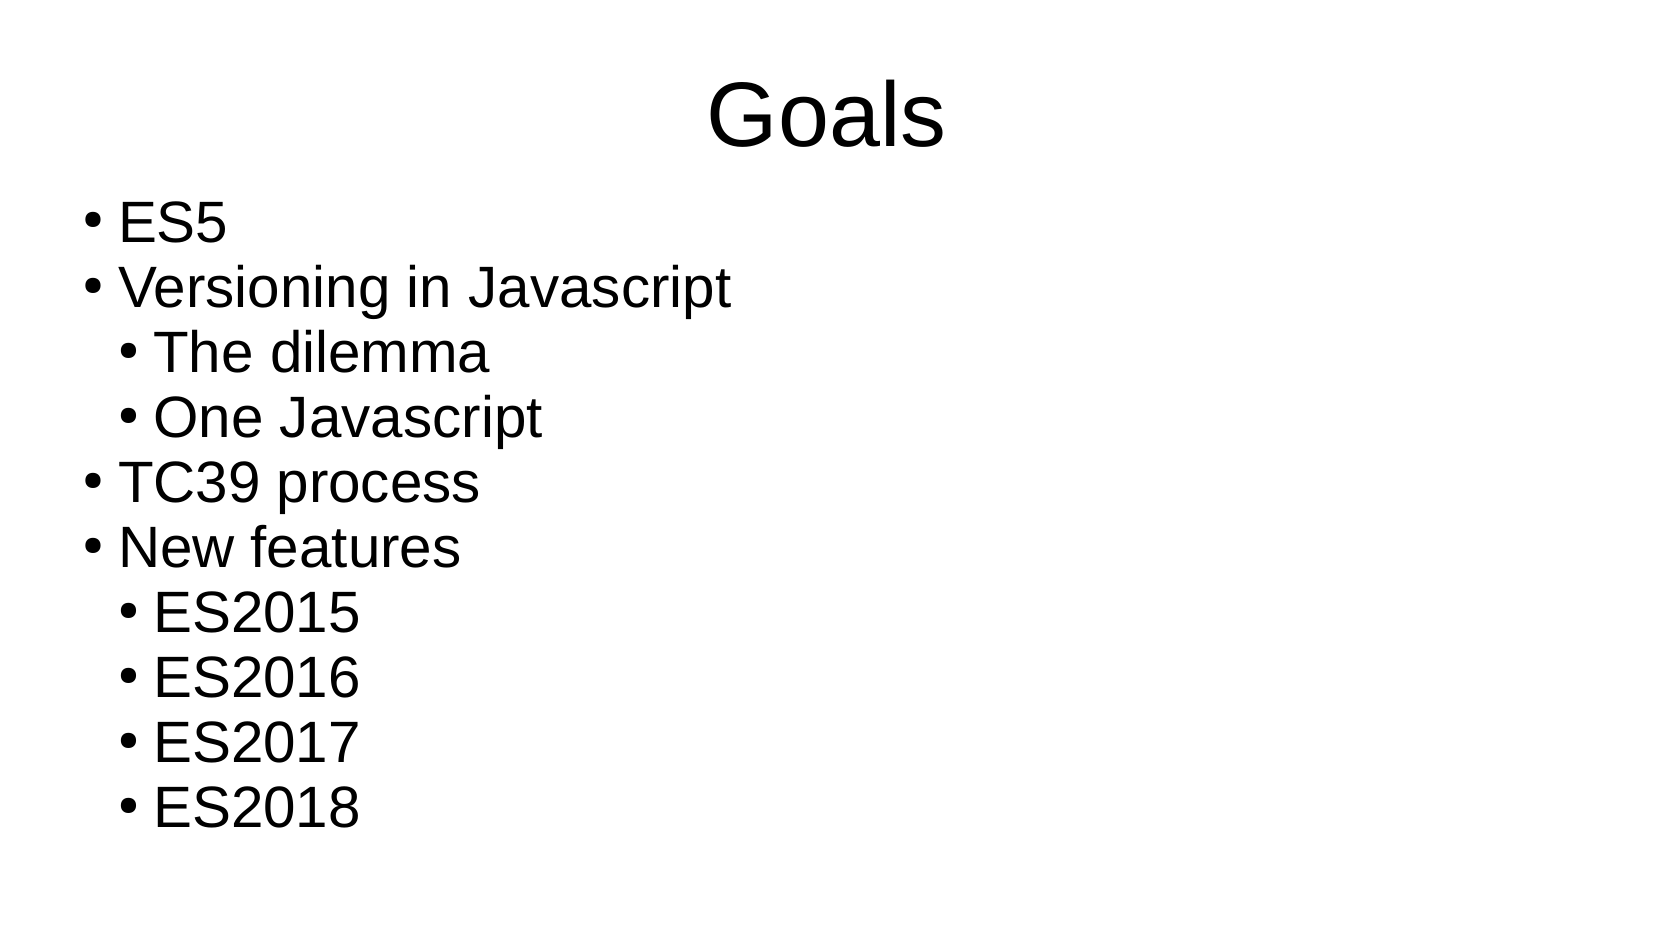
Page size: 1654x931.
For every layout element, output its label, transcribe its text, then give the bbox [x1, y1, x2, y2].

title Goals [82, 37, 1571, 193]
subtitle ES5 Versioning in Javascript The dilemma One Javascript TC39 process New features ES2015 ES2016 ES2017 ES2018 [82, 193, 1571, 863]
